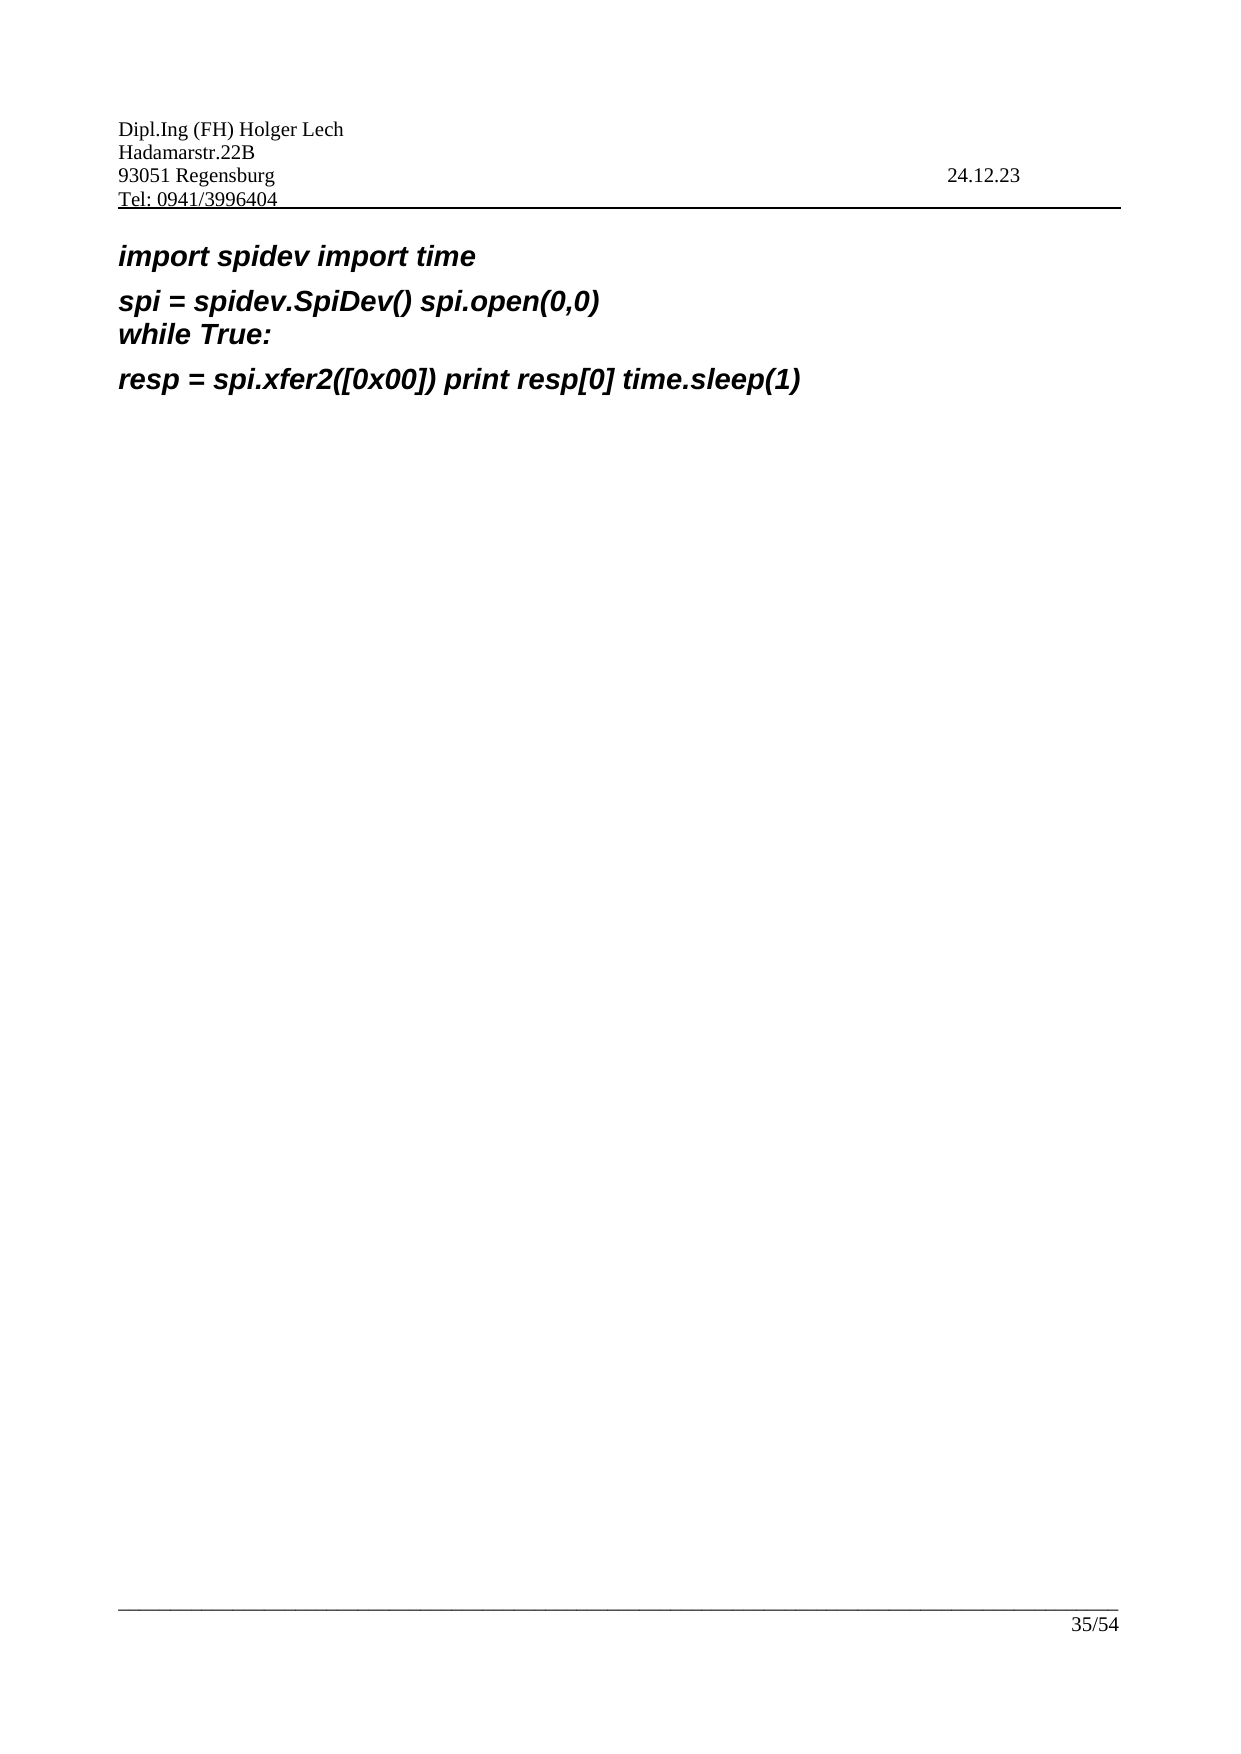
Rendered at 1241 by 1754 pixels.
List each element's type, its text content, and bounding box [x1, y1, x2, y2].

text resp = spi.xfer2([0x00]) print resp[0] time.sleep(1) [118, 363, 1122, 396]
text import spidev import time [118, 240, 1122, 273]
text spi = spidev.SpiDev() spi.open(0,0) while True: [118, 285, 1122, 350]
